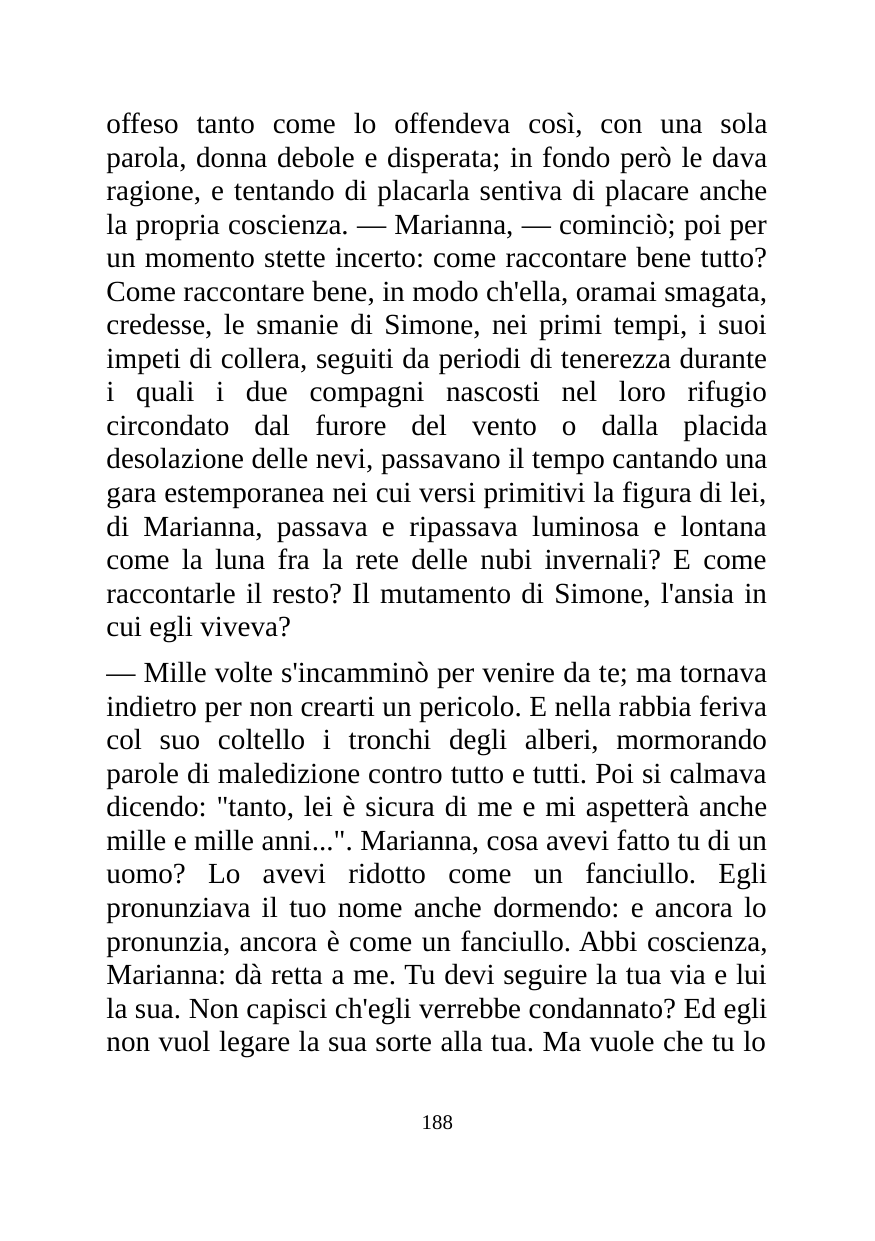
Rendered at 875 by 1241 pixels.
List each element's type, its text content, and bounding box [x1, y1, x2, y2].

text offeso tanto come lo offendeva così, con una sola parola, donna debole e disperata; in fondo però le dava ragione, e tentando di placarla sentiva di placare anche la propria coscienza. — Marianna, — cominciò; poi per un momento stette incerto: come raccontare bene tutto? Come raccontare bene, in modo ch'ella, oramai smagata, credesse, le smanie di Simone, nei primi tempi, i suoi impeti di collera, seguiti da periodi di tenerezza durante i quali i due compagni nascosti nel loro rifugio circondato dal furore del vento o dalla placida desolazione delle nevi, passavano il tempo cantando una gara estemporanea nei cui versi primitivi la figura di lei, di Marianna, passava e ripassava luminosa e lontana come la luna fra la rete delle nubi invernali? E come raccontarle il resto? Il mutamento di Simone, l'ansia in cui egli viveva? [106, 106, 768, 643]
text — Mille volte s'incamminò per venire da te; ma tornava indietro per non crearti un pericolo. E nella rabbia feriva col suo coltello i tronchi degli alberi, mormorando parole di maledizione contro tutto e tutti. Poi si calmava dicendo: "tanto, lei è sicura di me e mi aspetterà anche mille e mille anni...". Marianna, cosa avevi fatto tu di un uomo? Lo avevi ridotto come un fanciullo. Egli pronunziava il tuo nome anche dormendo: e ancora lo pronunzia, ancora è come un fanciullo. Abbi coscienza, Marianna: dà retta a me. Tu devi seguire la tua via e lui la sua. Non capisci ch'egli verrebbe condannato? Ed egli non vuol legare la sua sorte alla tua. Ma vuole che tu lo [106, 655, 768, 1058]
